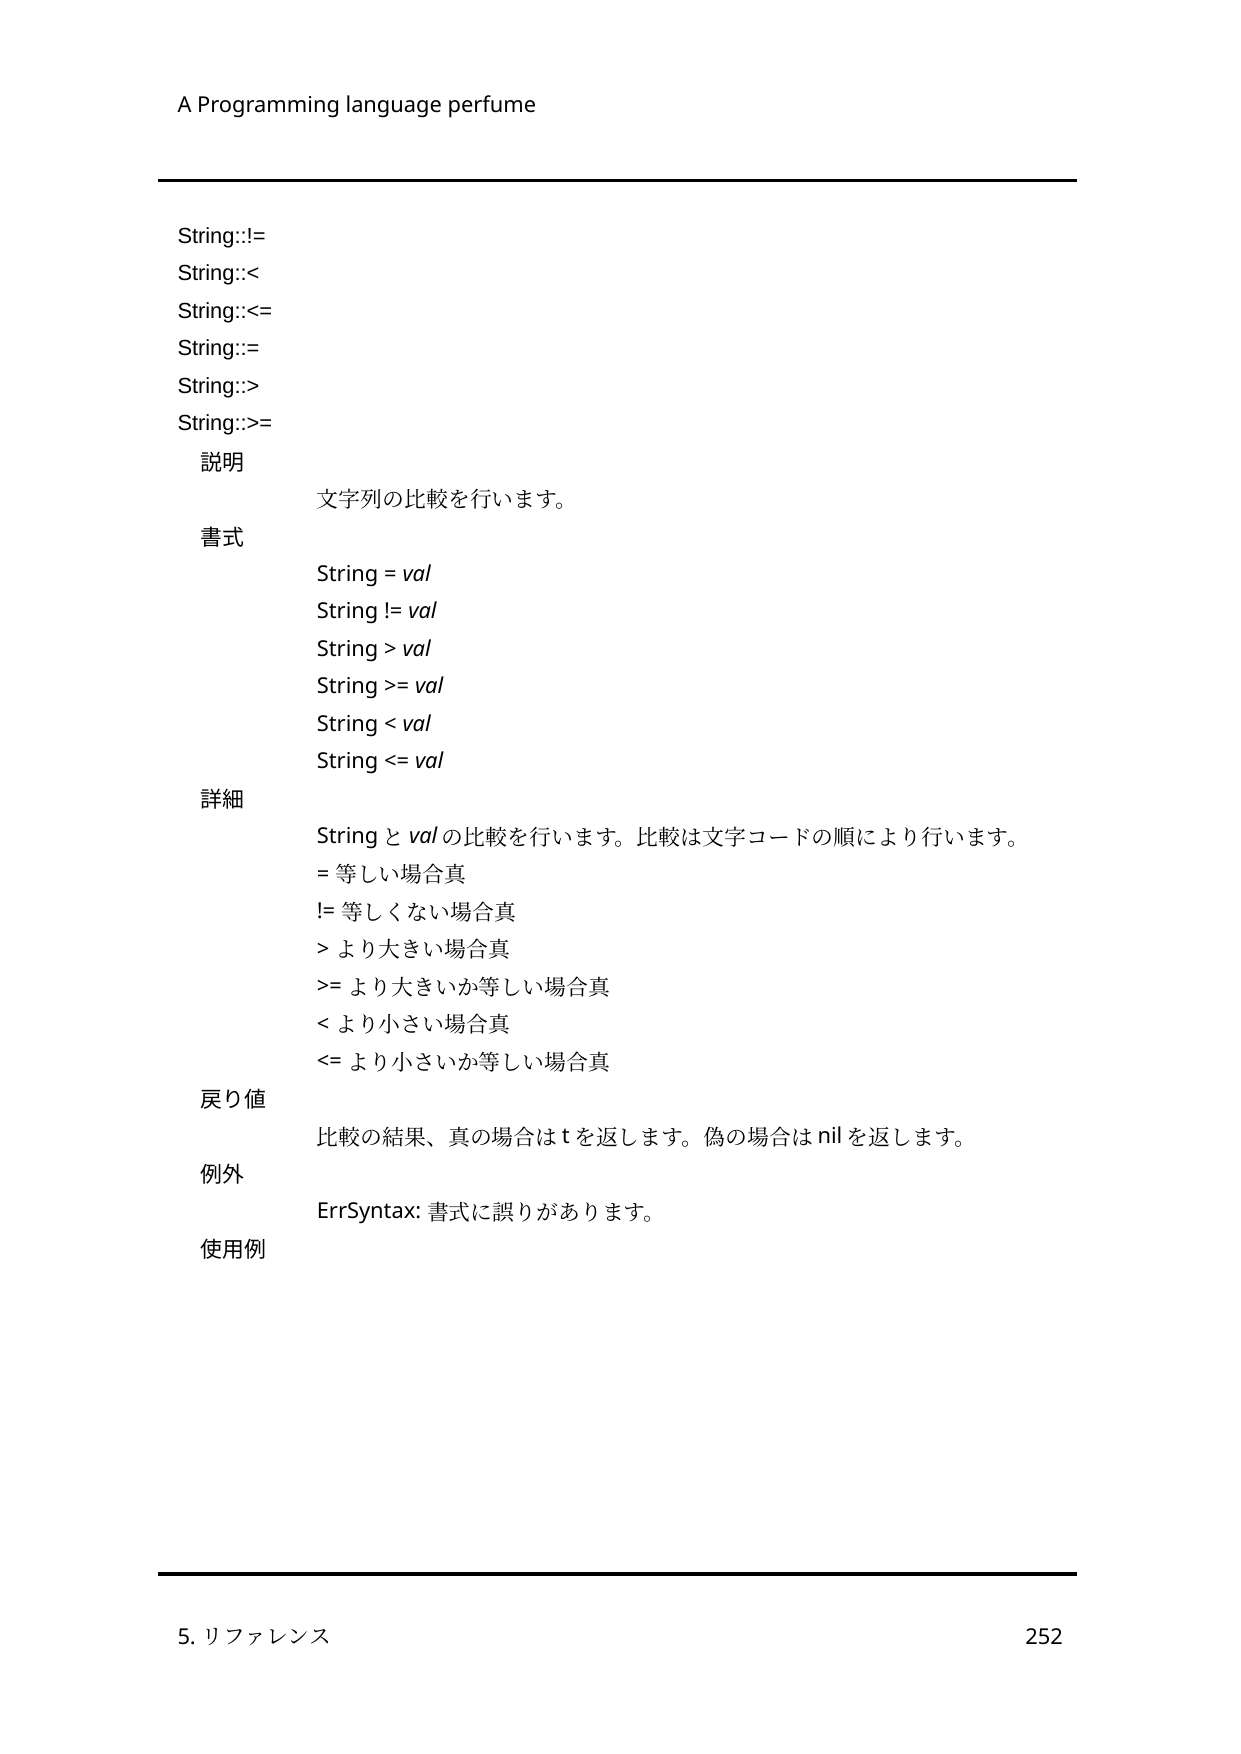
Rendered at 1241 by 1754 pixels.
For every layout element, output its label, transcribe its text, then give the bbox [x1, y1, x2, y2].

subtitle String::> [177, 367, 1063, 404]
table_cell 比較の結果、真の場合はtを返します。偽の場合はnilを返します。 [317, 1079, 1063, 1154]
subtitle String::!= [177, 217, 1063, 254]
table_cell [317, 1229, 1063, 1304]
table_cell 使用例 [200, 1229, 317, 1304]
table_cell Stringとvalの比較を行います。比較は文字コードの順により行います。 = 等しい場合真 != 等しくない場合真 > より大きい場合真 >= より大きいか等しい場合真 < より小さい場合真 <= より小さいか等しい場合真 [317, 779, 1063, 1079]
table_cell 戻り値 [200, 1079, 317, 1154]
subtitle String::= [177, 329, 1063, 367]
table_cell 詳細 [200, 779, 317, 1079]
subtitle String::>= [177, 404, 1063, 442]
subtitle String::< [177, 254, 1063, 292]
table_cell 例外 [200, 1154, 317, 1229]
table_cell 書式 [200, 517, 317, 779]
table_header 説明 [200, 442, 317, 517]
subtitle String::<= [177, 292, 1063, 329]
table_cell String = val String != val String > val String >= val String < val String <= val [317, 517, 1063, 779]
table_cell ErrSyntax: 書式に誤りがあります。 [317, 1154, 1063, 1229]
table_header 文字列の比較を行います。 [317, 442, 1063, 517]
